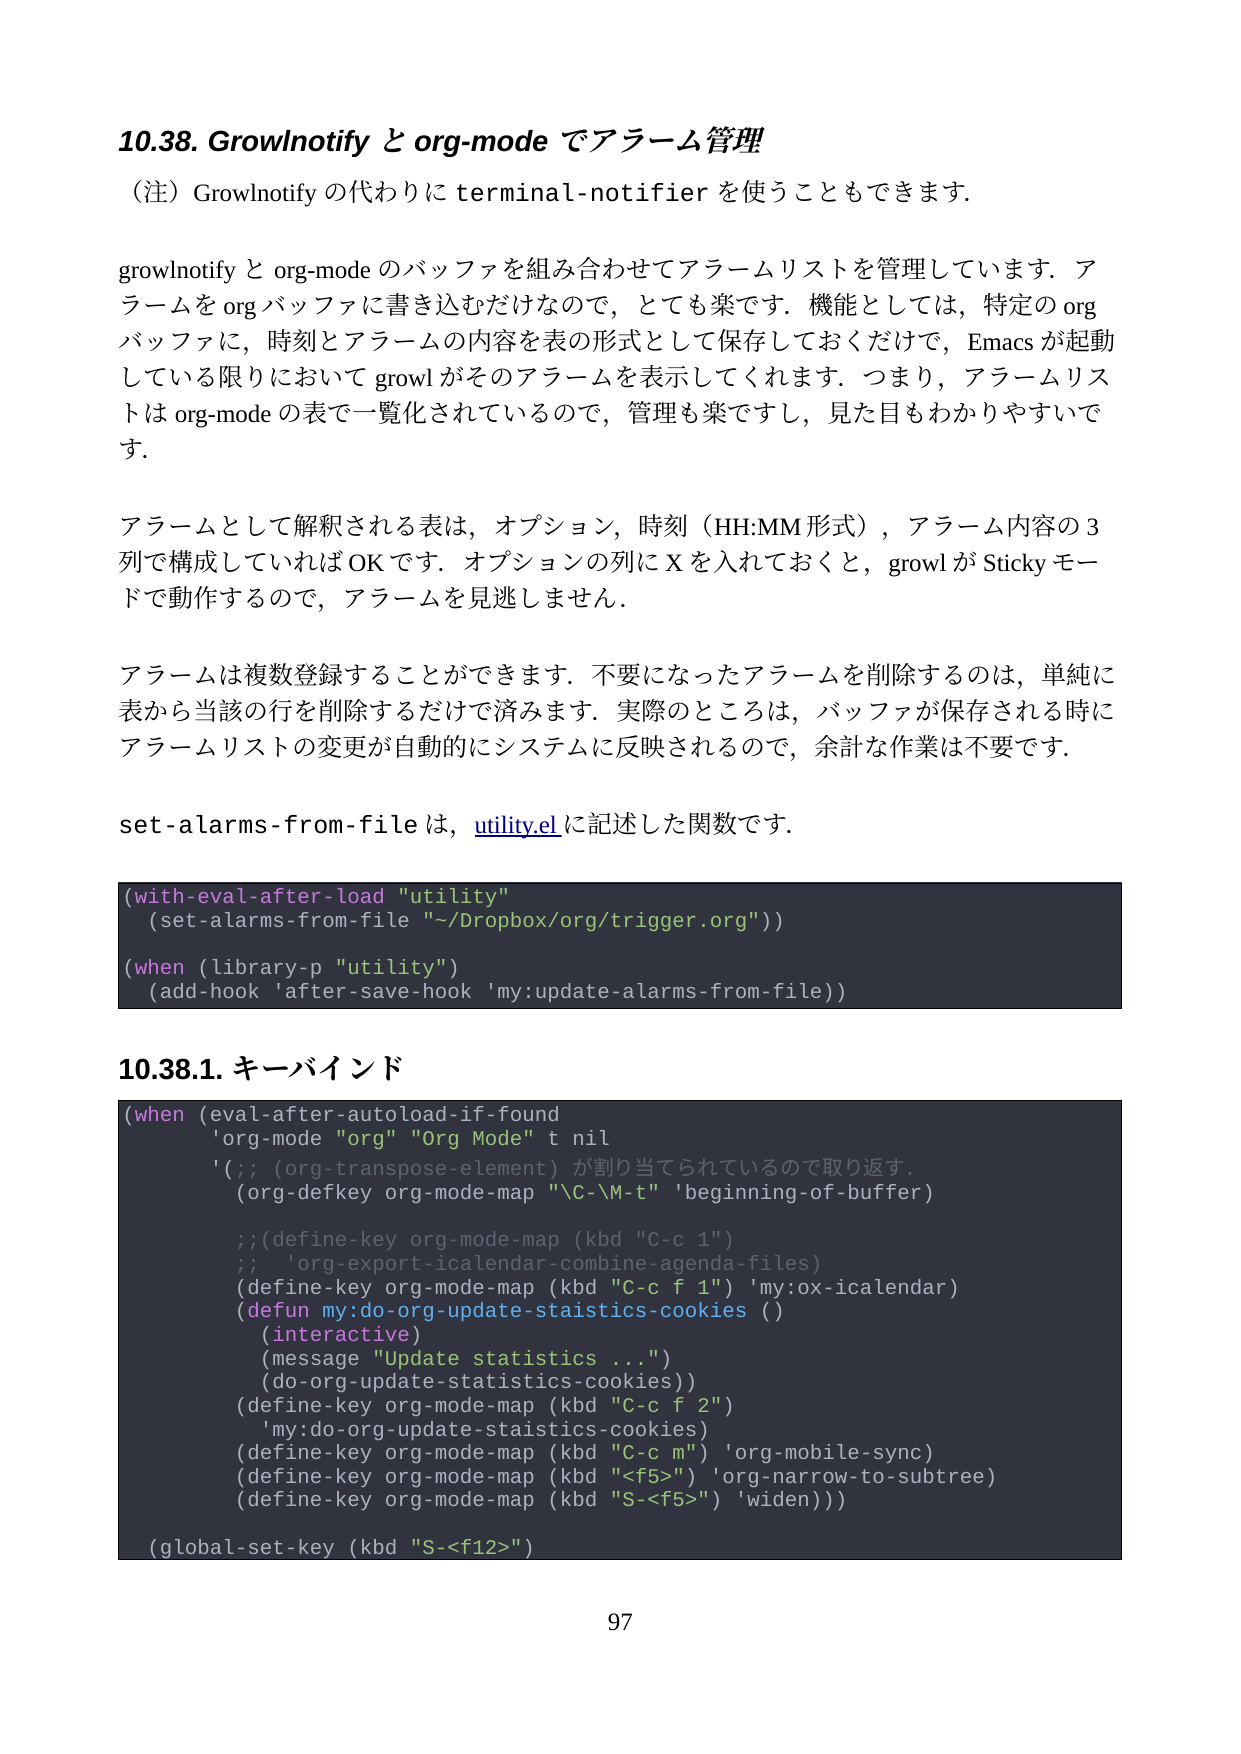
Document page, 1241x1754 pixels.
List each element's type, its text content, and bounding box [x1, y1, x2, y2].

text (define-key org-mode-map (kbd "C-c m") 'org-mobile-sync) [119, 1438, 1121, 1462]
text (define-key org-mode-map (kbd "C-c f 1") 'my:ox-icalendar) [119, 1273, 1121, 1296]
text 'my:do-org-update-staistics-cookies) [119, 1414, 1121, 1438]
text (define-key org-mode-map (kbd "S-<f5>") 'widen))) [119, 1486, 1121, 1509]
text (with-eval-after-load "utility" [119, 884, 1121, 906]
text (do-org-update-statistics-cookies)) [119, 1367, 1121, 1391]
text (define-key org-mode-map (kbd "<f5>") 'org-narrow-to-subtree) [119, 1462, 1121, 1486]
text (define-key org-mode-map (kbd "C-c f 2") [119, 1391, 1121, 1414]
text アラームとして解釈される表は，オプション，時刻（HH:MM形式），アラーム内容の3列で構成していればOKです．オプションの列にXを入れておくと，growl がStickyモードで動作するので，アラームを見逃しません． [118, 507, 1122, 643]
text アラームは複数登録することができます．不要になったアラームを削除するのは，単純に表から当該の行を削除するだけで済みます．実際のところは，バッファが保存される時にアラームリストの変更が自動的にシステムに反映されるので，余計な作業は不要です． [118, 656, 1122, 792]
text growlnotify と org-mode のバッファを組み合わせてアラームリストを管理しています．アラームをorgバッファに書き込むだけなので，とても楽です．機能としては，特定のorgバッファに，時刻とアラームの内容を表の形式として保存しておくだけで，Emacs が起動している限りにおいて growl がそのアラームを表示してくれます．つまり，アラームリストは org-mode の表で一覧化されているので，管理も楽ですし，見た目もわかりやすいです． [118, 250, 1122, 494]
text (add-hook 'after-save-hook 'my:update-alarms-from-file)) [119, 977, 1121, 1008]
text (interactive) [119, 1320, 1121, 1344]
subtitle キーバインド [118, 1046, 1122, 1088]
text (when (library-p "utility") [119, 953, 1121, 977]
text ;;(define-key org-mode-map (kbd "C-c 1") [119, 1225, 1121, 1249]
text (defun my:do-org-update-staistics-cookies () [119, 1296, 1121, 1320]
text '(;; (org-transpose-element) が割り当てられているので取り返す． [119, 1148, 1121, 1178]
text (message "Update statistics ...") [119, 1344, 1121, 1367]
text ;; 'org-export-icalendar-combine-agenda-files) [119, 1249, 1121, 1273]
text (org-defkey org-mode-map "\C-\M-t" 'beginning-of-buffer) [119, 1178, 1121, 1202]
text 'org-mode "org" "Org Mode" t nil [119, 1124, 1121, 1148]
text (set-alarms-from-file "~/Dropbox/org/trigger.org")) [119, 906, 1121, 930]
text （注）Growlnotify の代わりに terminal-notifier を使うこともできます． [118, 172, 1122, 237]
text (when (eval-after-autoload-if-found [119, 1101, 1121, 1124]
text (global-set-key (kbd "S-<f12>") [119, 1533, 1121, 1559]
subtitle Growlnotify と org-mode でアラーム管理 [118, 118, 1122, 160]
text set-alarms-from-file は，utility.elに記述した関数です． [118, 805, 1122, 870]
